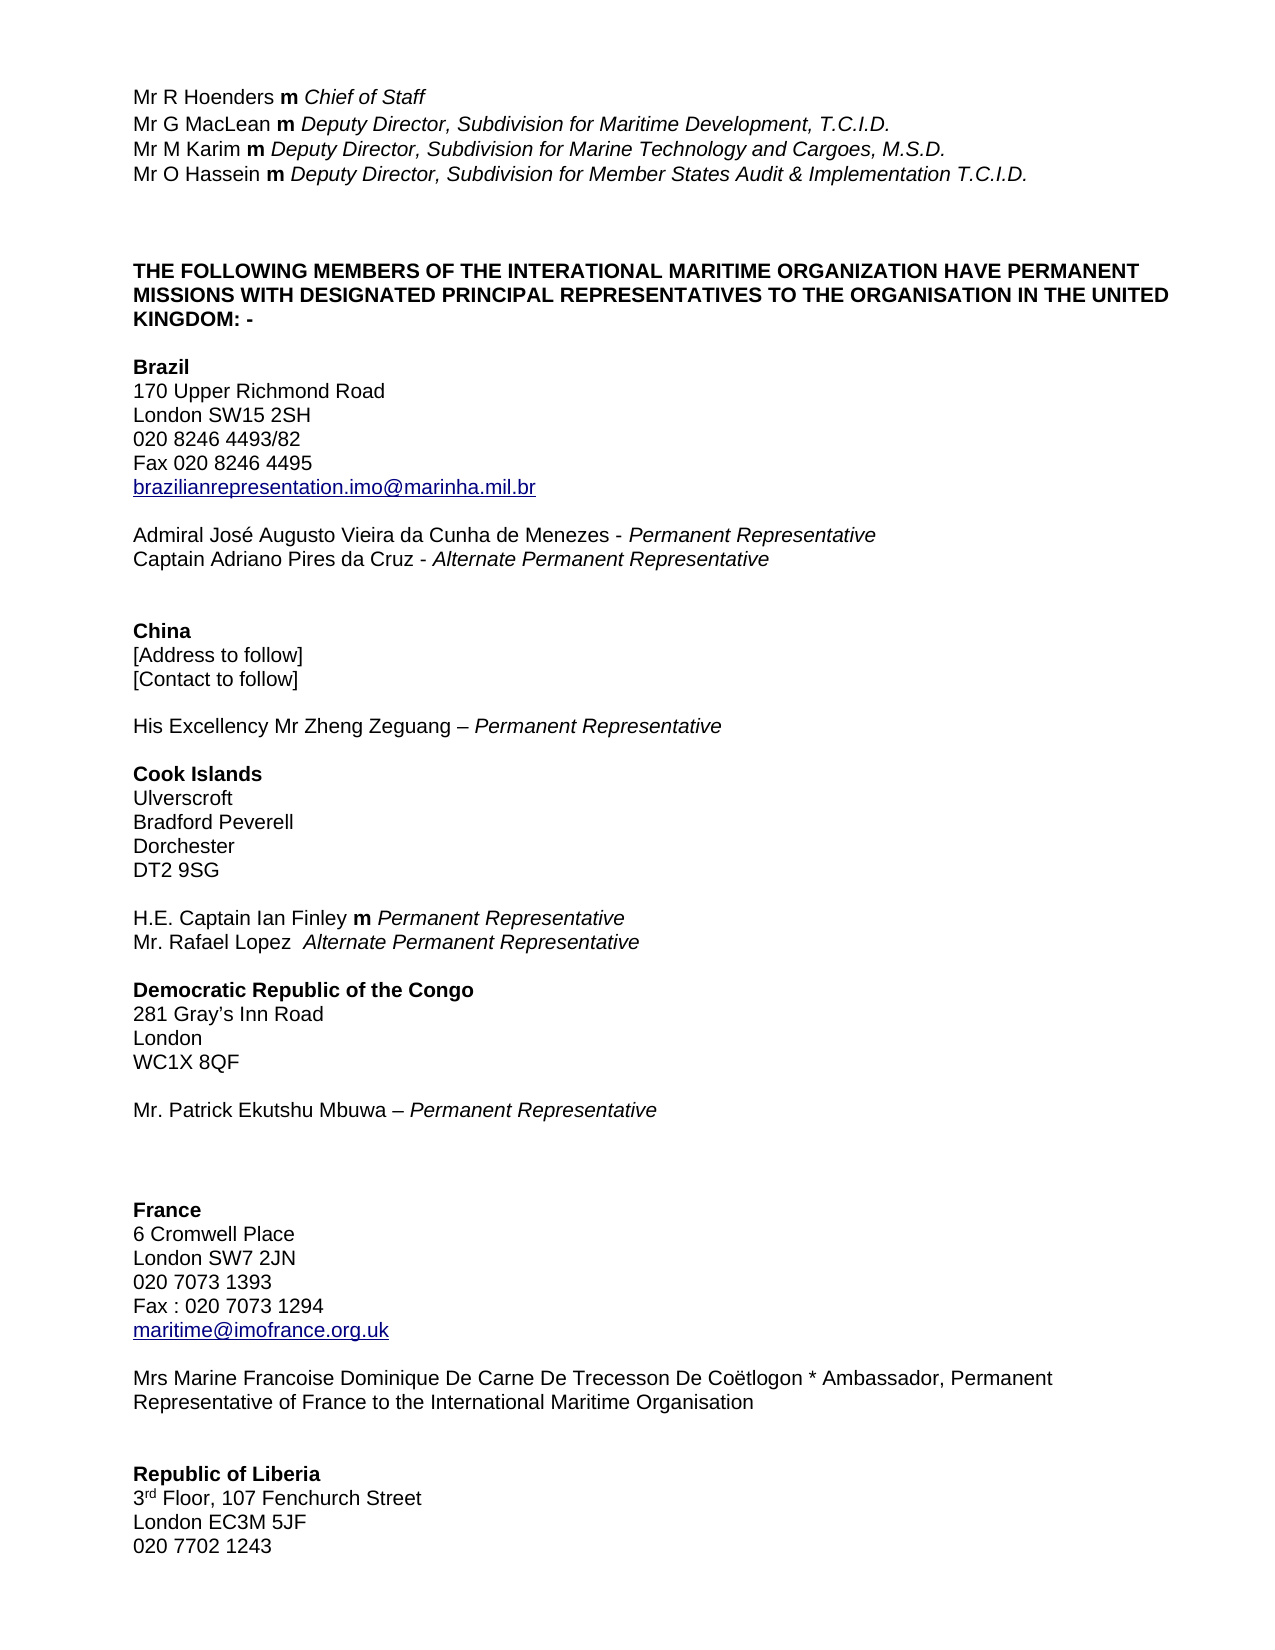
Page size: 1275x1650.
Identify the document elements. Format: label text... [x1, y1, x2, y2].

text London SW7 2JN [133, 1246, 1181, 1270]
text [Contact to follow] [133, 666, 1181, 690]
text 281 Gray’s Inn Road [133, 1002, 1181, 1026]
text Mrs Marine Francoise Dominique De Carne De Trecesson De Coëtlogon * Ambassador, Permanent Representative of France to the International Maritime Organisation [133, 1366, 1181, 1414]
text THE FOLLOWING MEMBERS OF THE INTERATIONAL MARITIME ORGANIZATION HAVE PERMANENT MISSIONS WITH DESIGNATED PRINCIPAL REPRESENTATIVES TO THE ORGANISATION IN THE UNITED KINGDOM: - [133, 259, 1181, 331]
text London SW15 2SH [133, 403, 1181, 427]
text 3rd Floor, 107 Fenchurch Street [133, 1486, 1181, 1510]
text DT2 9SG [133, 858, 1181, 882]
text brazilianrepresentation.imo@marinha.mil.br [133, 475, 1181, 499]
text WC1X 8QF [133, 1050, 1181, 1074]
text 6 Cromwell Place [133, 1222, 1181, 1246]
text London [133, 1026, 1181, 1050]
text Mr M Karim m Deputy Director, Subdivision for Marine Technology and Cargoes, M.S.D. [133, 137, 1181, 161]
text 170 Upper Richmond Road [133, 379, 1181, 403]
text Captain Adriano Pires da Cruz - Alternate Permanent Representative [133, 547, 1181, 571]
text Dorchester [133, 834, 1181, 858]
text 020 7073 1393 [133, 1270, 1181, 1294]
text 020 7702 1243 [133, 1534, 1181, 1558]
text Fax 020 8246 4495 [133, 451, 1181, 475]
text Bradford Peverell [133, 810, 1181, 834]
text Mr G MacLean m Deputy Director, Subdivision for Maritime Development, T.C.I.D. [133, 111, 1181, 135]
text H.E. Captain Ian Finley m Permanent Representative [133, 906, 1181, 930]
subtitle Republic of Liberia [133, 1462, 1181, 1486]
text Admiral José Augusto Vieira da Cunha de Menezes - Permanent Representative [133, 523, 1181, 547]
text Ulverscroft [133, 786, 1181, 810]
text Mr O Hassein m Deputy Director, Subdivision for Member States Audit & Implementation T.C.I.D. [133, 162, 1181, 186]
text London EC3M 5JF [133, 1510, 1181, 1534]
text [Address to follow] [133, 642, 1181, 666]
text Fax : 020 7073 1294 maritime@imofrance.org.uk [133, 1294, 1181, 1342]
text Mr R Hoenders m Chief of Staff [133, 81, 1181, 110]
text Cook Islands [133, 762, 1181, 786]
text Brazil [133, 355, 1181, 379]
text His Excellency Mr Zheng Zeguang – Permanent Representative [133, 714, 1181, 738]
text 020 8246 4493/82 [133, 427, 1181, 451]
text Mr. Patrick Ekutshu Mbuwa – Permanent Representative [133, 1098, 1181, 1122]
text Democratic Republic of the Congo [133, 978, 1181, 1002]
text Mr. Rafael Lopez Alternate Permanent Representative [133, 930, 1181, 954]
text France [133, 1169, 1181, 1222]
text China [133, 618, 1181, 642]
